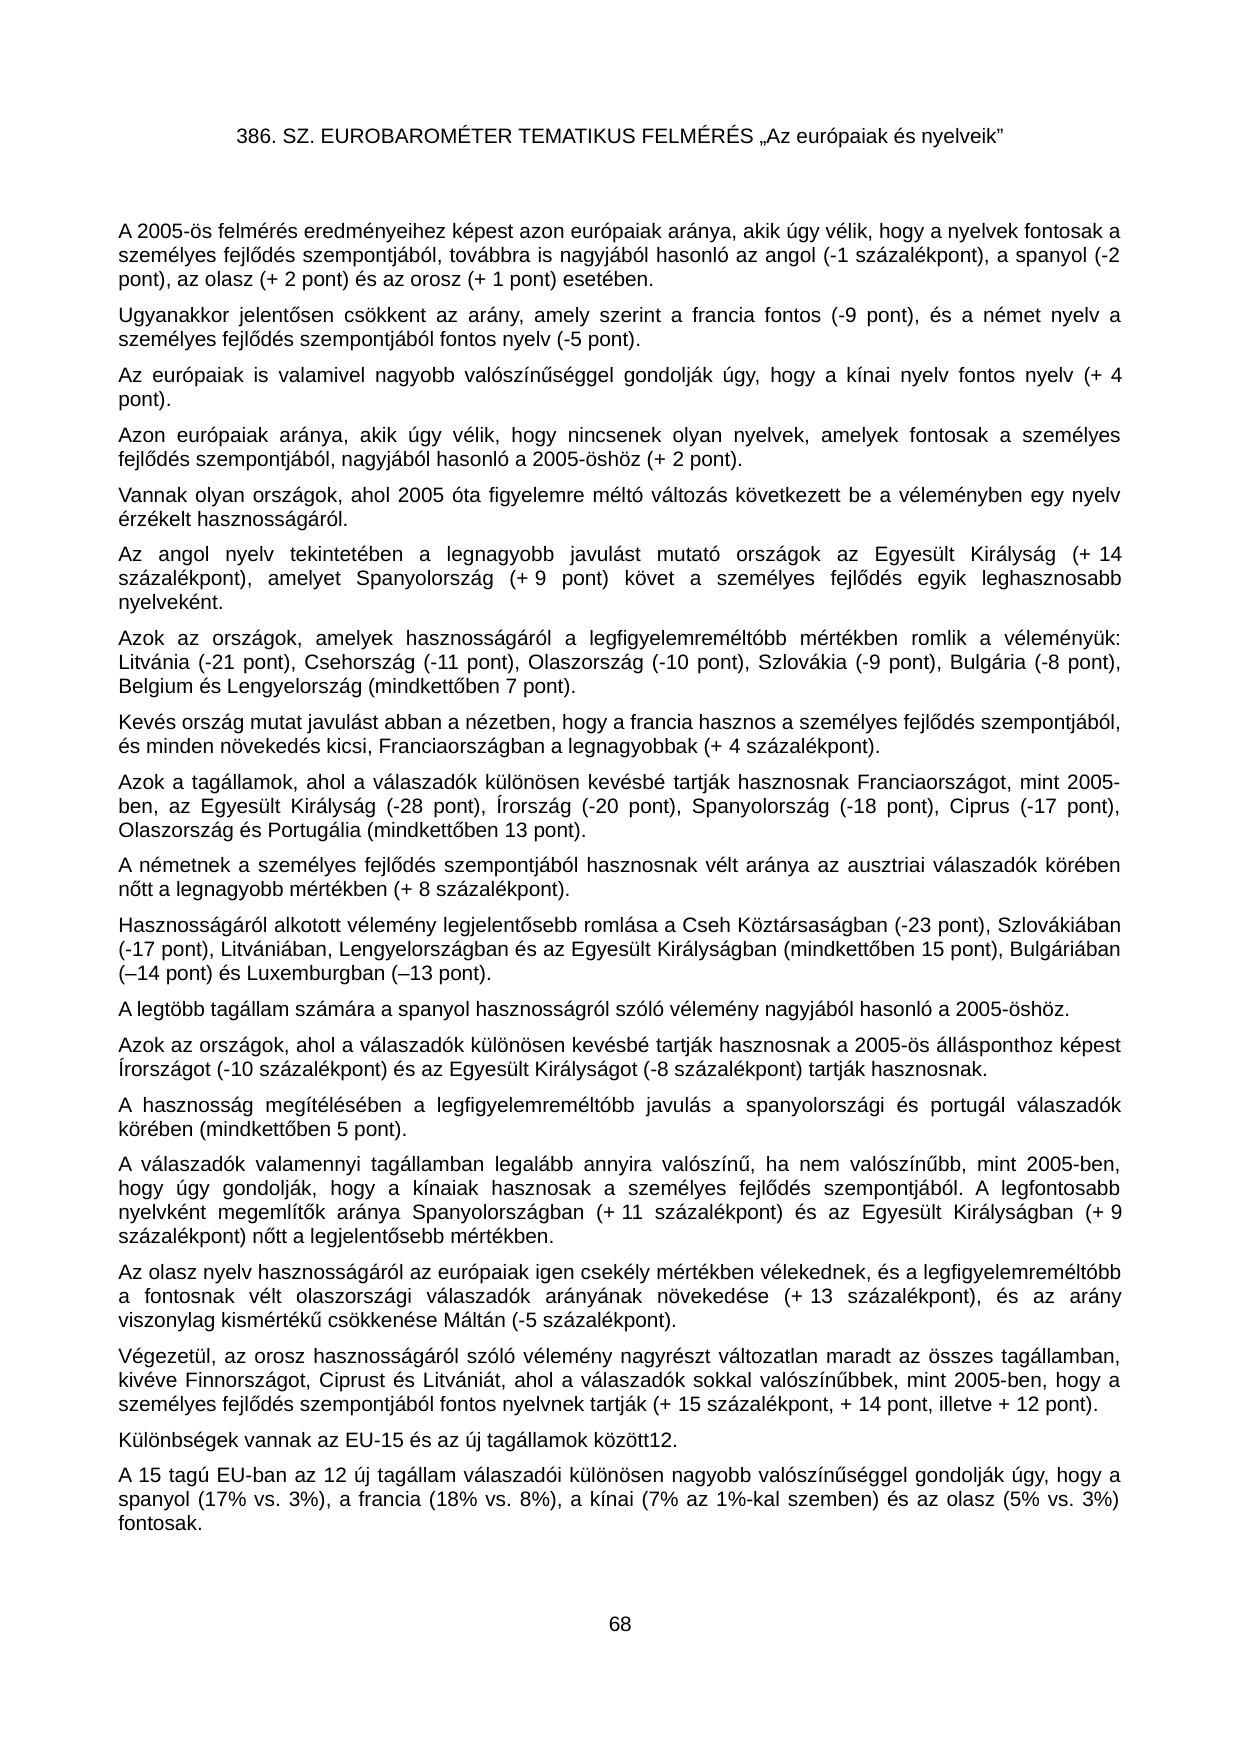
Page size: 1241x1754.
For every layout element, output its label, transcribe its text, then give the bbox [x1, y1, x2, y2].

text A legtöbb tagállam számára a spanyol hasznosságról szóló vélemény nagyjából hasonló a 2005-öshöz. [118, 997, 1122, 1021]
text A 15 tagú EU-ban az 12 új tagállam válaszadói különösen nagyobb valószínűséggel gondolják úgy, hogy a spanyol (17% vs. 3%), a francia (18% vs. 8%), a kínai (7% az 1%-kal szemben) és az olasz (5% vs. 3%) fontosak. [118, 1463, 1122, 1535]
text A németnek a személyes fejlődés szempontjából hasznosnak vélt aránya az ausztriai válaszadók körében nőtt a legnagyobb mértékben (+ 8 százalékpont). [118, 853, 1122, 901]
text Az olasz nyelv hasznosságáról az európaiak igen csekély mértékben vélekednek, és a legfigyelemreméltóbb a fontosnak vélt olaszországi válaszadók arányának növekedése (+ 13 százalékpont), és az arány viszonylag kismértékű csökkenése Máltán (-5 százalékpont). [118, 1260, 1122, 1332]
text Az angol nyelv tekintetében a legnagyobb javulást mutató országok az Egyesült Királyság (+ 14 százalékpont), amelyet Spanyolország (+ 9 pont) követ a személyes fejlődés egyik leghasznosabb nyelveként. [118, 542, 1122, 614]
text Hasznosságáról alkotott vélemény legjelentősebb romlása a Cseh Köztársaságban (-23 pont), Szlovákiában (-17 pont), Litvániában, Lengyelországban és az Egyesült Királyságban (mindkettőben 15 pont), Bulgáriában (–14 pont) és Luxemburgban (–13 pont). [118, 913, 1122, 985]
text Az európaiak is valamivel nagyobb valószínűséggel gondolják úgy, hogy a kínai nyelv fontos nyelv (+ 4 pont). [118, 363, 1122, 411]
text Azok az országok, amelyek hasznosságáról a legfigyelemreméltóbb mértékben romlik a véleményük: Litvánia (-21 pont), Csehország (-11 pont), Olaszország (-10 pont), Szlovákia (-9 pont), Bulgária (-8 pont), Belgium és Lengyelország (mindkettőben 7 pont). [118, 626, 1122, 698]
text A hasznosság megítélésében a legfigyelemreméltóbb javulás a spanyolországi és portugál válaszadók körében (mindkettőben 5 pont). [118, 1092, 1122, 1140]
text Ugyanakkor jelentősen csökkent az arány, amely szerint a francia fontos (-9 pont), és a német nyelv a személyes fejlődés szempontjából fontos nyelv (-5 pont). [118, 303, 1122, 351]
text Különbségek vannak az EU-15 és az új tagállamok között12. [118, 1427, 1122, 1451]
text Kevés ország mutat javulást abban a nézetben, hogy a francia hasznos a személyes fejlődés szempontjából, és minden növekedés kicsi, Franciaországban a legnagyobbak (+ 4 százalékpont). [118, 710, 1122, 758]
text Vannak olyan országok, ahol 2005 óta figyelemre méltó változás következett be a véleményben egy nyelv érzékelt hasznosságáról. [118, 482, 1122, 530]
text A 2005-ös felmérés eredményeihez képest azon európaiak aránya, akik úgy vélik, hogy a nyelvek fontosak a személyes fejlődés szempontjából, továbbra is nagyjából hasonló az angol (-1 százalékpont), a spanyol (-2 pont), az olasz (+ 2 pont) és az orosz (+ 1 pont) esetében. [118, 219, 1122, 291]
text Azon európaiak aránya, akik úgy vélik, hogy nincsenek olyan nyelvek, amelyek fontosak a személyes fejlődés szempontjából, nagyjából hasonló a 2005-öshöz (+ 2 pont). [118, 423, 1122, 471]
text Végezetül, az orosz hasznosságáról szóló vélemény nagyrészt változatlan maradt az összes tagállamban, kivéve Finnországot, Ciprust és Litvániát, ahol a válaszadók sokkal valószínűbbek, mint 2005-ben, hogy a személyes fejlődés szempontjából fontos nyelvnek tartják (+ 15 százalékpont, + 14 pont, illetve + 12 pont). [118, 1344, 1122, 1416]
text Azok a tagállamok, ahol a válaszadók különösen kevésbé tartják hasznosnak Franciaországot, mint 2005-ben, az Egyesült Királyság (-28 pont), Írország (-20 pont), Spanyolország (-18 pont), Ciprus (-17 pont), Olaszország és Portugália (mindkettőben 13 pont). [118, 769, 1122, 841]
text Azok az országok, ahol a válaszadók különösen kevésbé tartják hasznosnak a 2005-ös állásponthoz képest Írországot (-10 százalékpont) és az Egyesült Királyságot (-8 százalékpont) tartják hasznosnak. [118, 1033, 1122, 1081]
text A válaszadók valamennyi tagállamban legalább annyira valószínű, ha nem valószínűbb, mint 2005-ben, hogy úgy gondolják, hogy a kínaiak hasznosak a személyes fejlődés szempontjából. A legfontosabb nyelvként megemlítők aránya Spanyolországban (+ 11 százalékpont) és az Egyesült Királyságban (+ 9 százalékpont) nőtt a legjelentősebb mértékben. [118, 1152, 1122, 1248]
